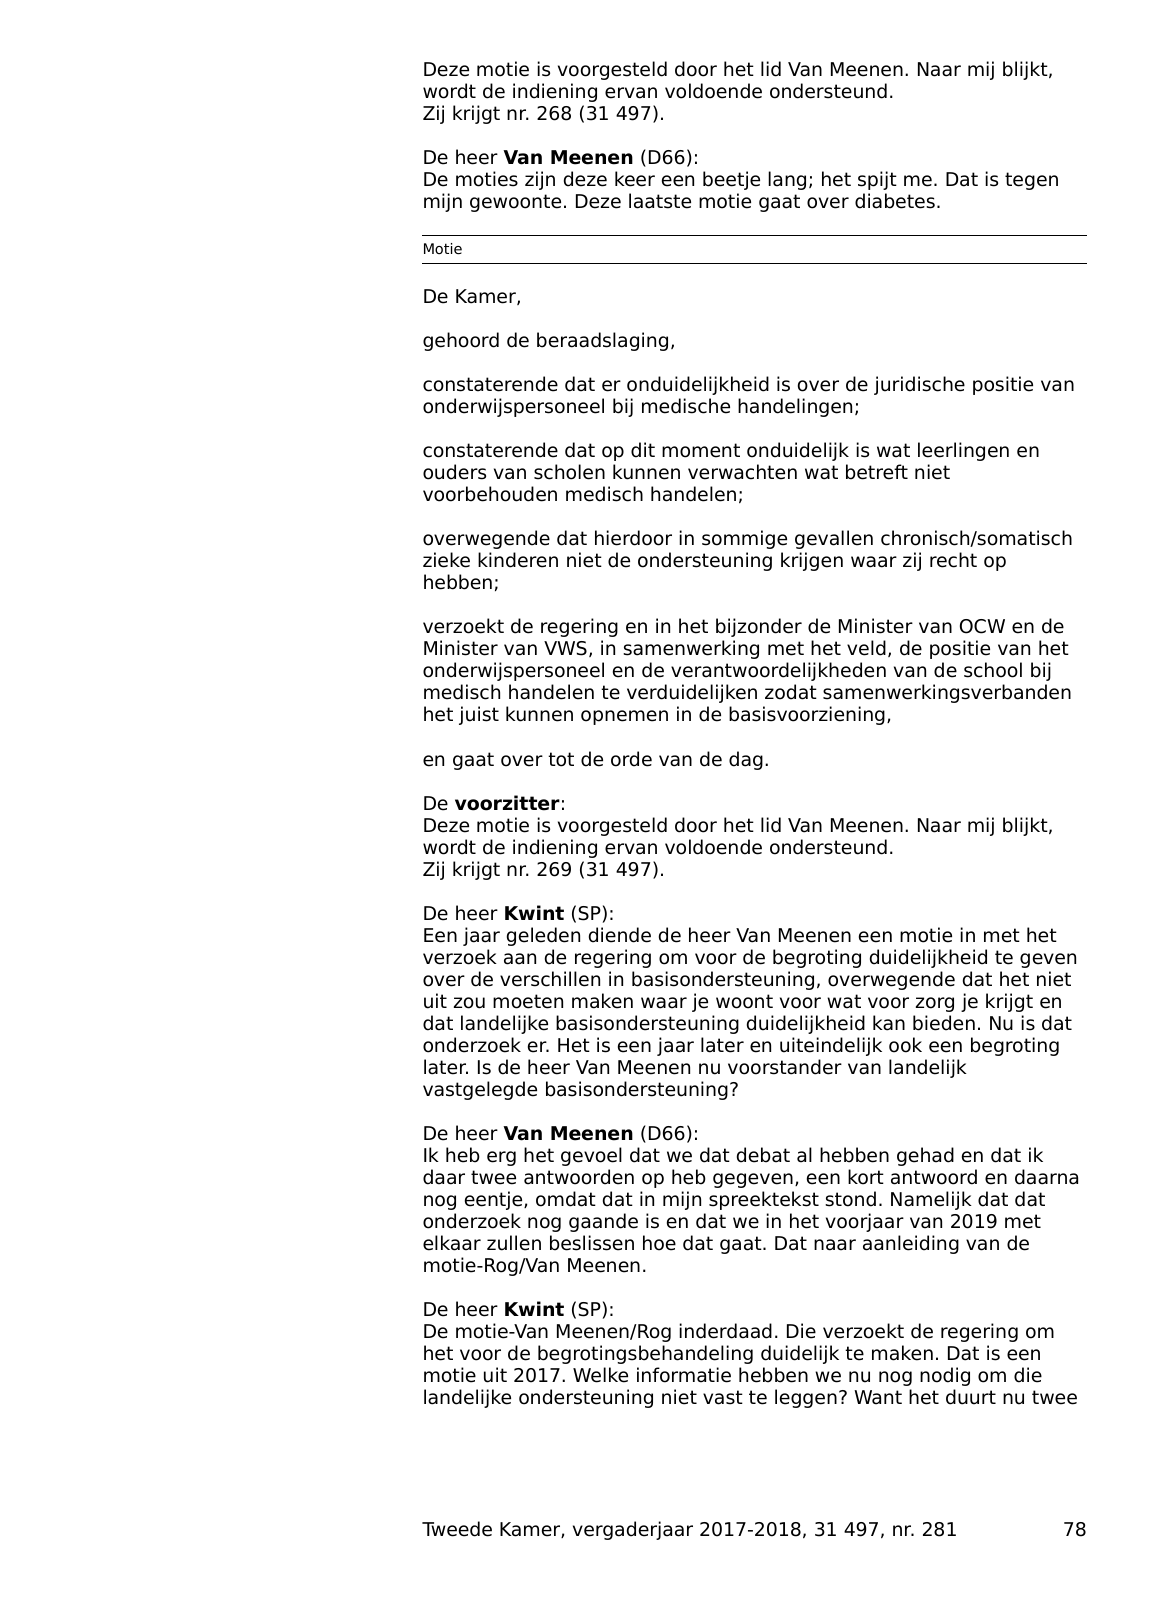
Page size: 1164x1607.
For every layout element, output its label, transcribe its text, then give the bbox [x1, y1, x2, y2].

text De heer Kwint (SP): [422, 903, 1087, 925]
table_header Motie [422, 236, 1087, 262]
text De heer Van Meenen (D66): [422, 1123, 1087, 1145]
text Ik heb erg het gevoel dat we dat debat al hebben gehad en dat ik daar twee antwoorden op heb gegeven, een kort antwoord en daarna nog eentje, omdat dat in mijn spreektekst stond. Namelijk dat dat onderzoek nog gaande is en dat we in het voorjaar van 2019 met elkaar zullen beslissen hoe dat gaat. Dat naar aanleiding van de motie-Rog/Van Meenen. [422, 1145, 1087, 1277]
text De voorzitter: [422, 793, 1087, 814]
text constaterende dat er onduidelijkheid is over de juridische positie van onderwijspersoneel bij medische handelingen; [422, 374, 1087, 418]
text De motie-Van Meenen/Rog inderdaad. Die verzoekt de regering om het voor de begrotingsbehandeling duidelijk te maken. Dat is een motie uit 2017. Welke informatie hebben we nu nog nodig om die landelijke ondersteuning niet vast te leggen? Want het duurt nu twee [422, 1321, 1087, 1409]
text en gaat over tot de orde van de dag. [422, 748, 1087, 770]
text Zij krijgt nr. 269 (31 497). [422, 858, 1087, 881]
text Zij krijgt nr. 268 (31 497). [422, 103, 1087, 125]
text gehoord de beraadslaging, [422, 330, 1087, 352]
text verzoekt de regering en in het bijzonder de Minister van OCW en de Minister van VWS, in samenwerking met het veld, de positie van het onderwijspersoneel en de verantwoordelijkheden van de school bij medisch handelen te verduidelijken zodat samenwerkingsverbanden het juist kunnen opnemen in de basisvoorziening, [422, 616, 1087, 726]
text overwegende dat hierdoor in sommige gevallen chronisch/somatisch zieke kinderen niet de ondersteuning krijgen waar zij recht op hebben; [422, 528, 1087, 594]
text De Kamer, [422, 286, 1087, 308]
text Deze motie is voorgesteld door het lid Van Meenen. Naar mij blijkt, wordt de indiening ervan voldoende ondersteund. [422, 814, 1087, 858]
text De heer Van Meenen (D66): [422, 147, 1087, 169]
text De moties zijn deze keer een beetje lang; het spijt me. Dat is tegen mijn gewoonte. Deze laatste motie gaat over diabetes. [422, 169, 1087, 213]
text constaterende dat op dit moment onduidelijk is wat leerlingen en ouders van scholen kunnen verwachten wat betreft niet voorbehouden medisch handelen; [422, 440, 1087, 506]
text Deze motie is voorgesteld door het lid Van Meenen. Naar mij blijkt, wordt de indiening ervan voldoende ondersteund. [422, 59, 1087, 103]
text Een jaar geleden diende de heer Van Meenen een motie in met het verzoek aan de regering om voor de begroting duidelijkheid te geven over de verschillen in basisondersteuning, overwegende dat het niet uit zou moeten maken waar je woont voor wat voor zorg je krijgt en dat landelijke basisondersteuning duidelijkheid kan bieden. Nu is dat onderzoek er. Het is een jaar later en uiteindelijk ook een begroting later. Is de heer Van Meenen nu voorstander van landelijk vastgelegde basisondersteuning? [422, 925, 1087, 1101]
text De heer Kwint (SP): [422, 1299, 1087, 1321]
